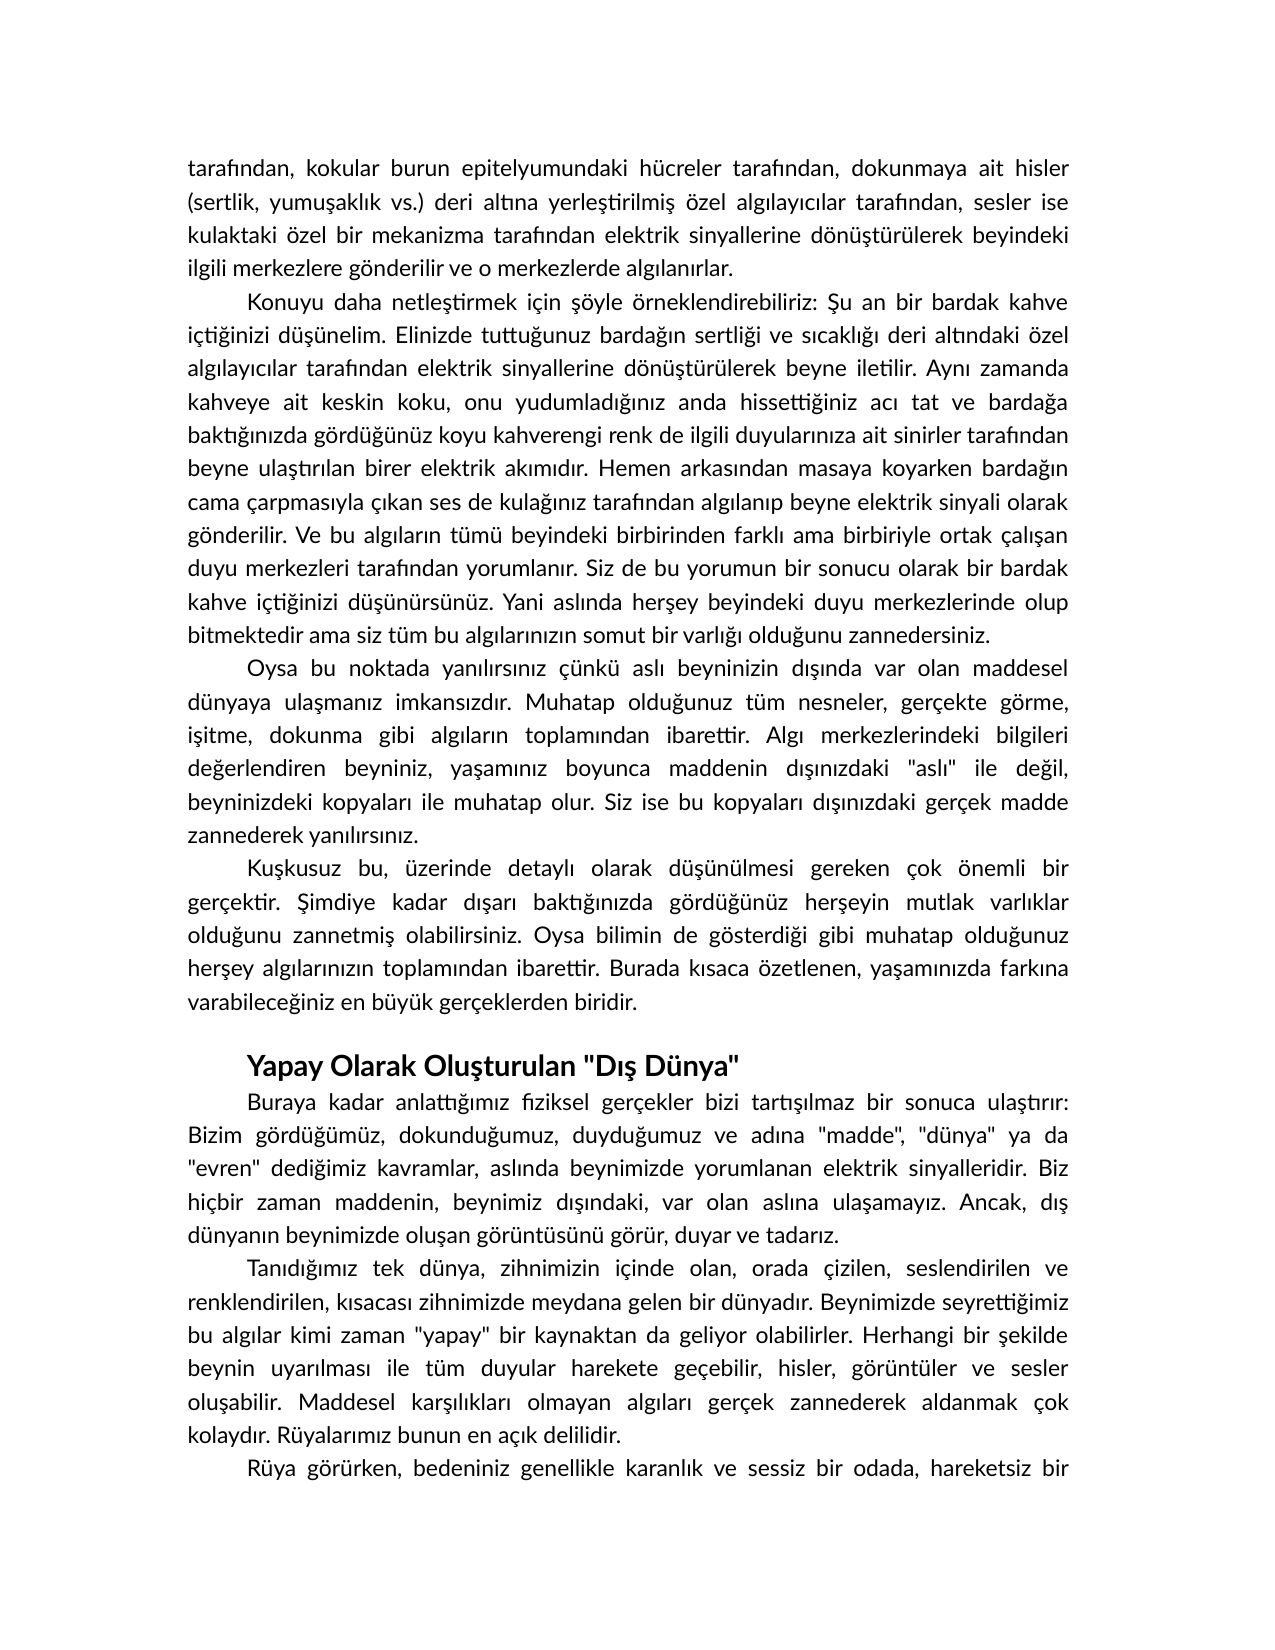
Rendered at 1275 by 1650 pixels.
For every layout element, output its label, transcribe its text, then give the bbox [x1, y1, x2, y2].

text Oysa bu noktada yanılırsınız çünkü aslı beyninizin dışında var olan maddesel dünyaya ulaşmanız imkansızdır. Muhatap olduğunuz tüm nesneler, gerçekte görme, işitme, dokunma gibi algıların toplamından ibarettir. Algı merkezlerindeki bilgileri değerlendiren beyniniz, yaşamınız boyunca maddenin dışınızdaki "aslı" ile değil, beyninizdeki kopyaları ile muhatap olur. Siz ise bu kopyaları dışınızdaki gerçek madde zannederek yanılırsınız. [187, 650, 1070, 850]
text Kuşkusuz bu, üzerinde detaylı olarak düşünülmesi gereken çok önemli bir gerçektir. Şimdiye kadar dışarı baktığınızda gördüğünüz herşeyin mutlak varlıklar olduğunu zannetmiş olabilirsiniz. Oysa bilimin de gösterdiği gibi muhatap olduğunuz herşey algılarınızın toplamından ibarettir. Burada kısaca özetlenen, yaşamınızda farkına varabileceğiniz en büyük gerçeklerden biridir. [187, 850, 1070, 1017]
text Buraya kadar anlattığımız fiziksel gerçekler bizi tartışılmaz bir sonuca ulaştırır: Bizim gördüğümüz, dokunduğumuz, duyduğumuz ve adına "madde", "dünya" ya da "evren" dediğimiz kavramlar, aslında beynimizde yorumlanan elektrik sinyalleridir. Biz hiçbir zaman maddenin, beynimiz dışındaki, var olan aslına ulaşamayız. Ancak, dış dünyanın beynimizde oluşan görüntüsünü görür, duyar ve tadarız. [187, 1083, 1070, 1250]
text tarafından, kokular burun epitelyumundaki hücreler tarafından, dokunmaya ait hisler (sertlik, yumuşaklık vs.) deri altına yerleştirilmiş özel algılayıcılar tarafından, sesler ise kulaktaki özel bir mekanizma tarafından elektrik sinyallerine dönüştürülerek beyindeki ilgili merkezlere gönderilir ve o merkezlerde algılanırlar. [187, 150, 1070, 283]
text Tanıdığımız tek dünya, zihnimizin içinde olan, orada çizilen, seslendirilen ve renklendirilen, kısacası zihnimizde meydana gelen bir dünyadır. Beynimizde seyrettiğimiz bu algılar kimi zaman "yapay" bir kaynaktan da geliyor olabilirler. Herhangi bir şekilde beynin uyarılması ile tüm duyular harekete geçebilir, hisler, görüntüler ve sesler oluşabilir. Maddesel karşılıkları olmayan algıları gerçek zannederek aldanmak çok kolaydır. Rüyalarımız bunun en açık delilidir. [187, 1250, 1070, 1450]
text Konuyu daha netleştirmek için şöyle örneklendirebiliriz: Şu an bir bardak kahve içtiğinizi düşünelim. Elinizde tuttuğunuz bardağın sertliği ve sıcaklığı deri altındaki özel algılayıcılar tarafından elektrik sinyallerine dönüştürülerek beyne iletilir. Aynı zamanda kahveye ait keskin koku, onu yudumladığınız anda hissettiğiniz acı tat ve bardağa baktığınızda gördüğünüz koyu kahverengi renk de ilgili duyularınıza ait sinirler tarafından beyne ulaştırılan birer elektrik akımıdır. Hemen arkasından masaya koyarken bardağın cama çarpmasıyla çıkan ses de kulağınız tarafından algılanıp beyne elektrik sinyali olarak gönderilir. Ve bu algıların tümü beyindeki birbirinden farklı ama birbiriyle ortak çalışan duyu merkezleri tarafından yorumlanır. Siz de bu yorumun bir sonucu olarak bir bardak kahve içtiğinizi düşünürsünüz. Yani aslında herşey beyindeki duyu merkezlerinde olup bitmektedir ama siz tüm bu algılarınızın somut bir varlığı olduğunu zannedersiniz. [187, 283, 1070, 650]
text Yapay Olarak Oluşturulan "Dış Dünya" [187, 1050, 1070, 1083]
text Rüya görürken, bedeniniz genellikle karanlık ve sessiz bir odada, hareketsiz bir [187, 1450, 1070, 1483]
